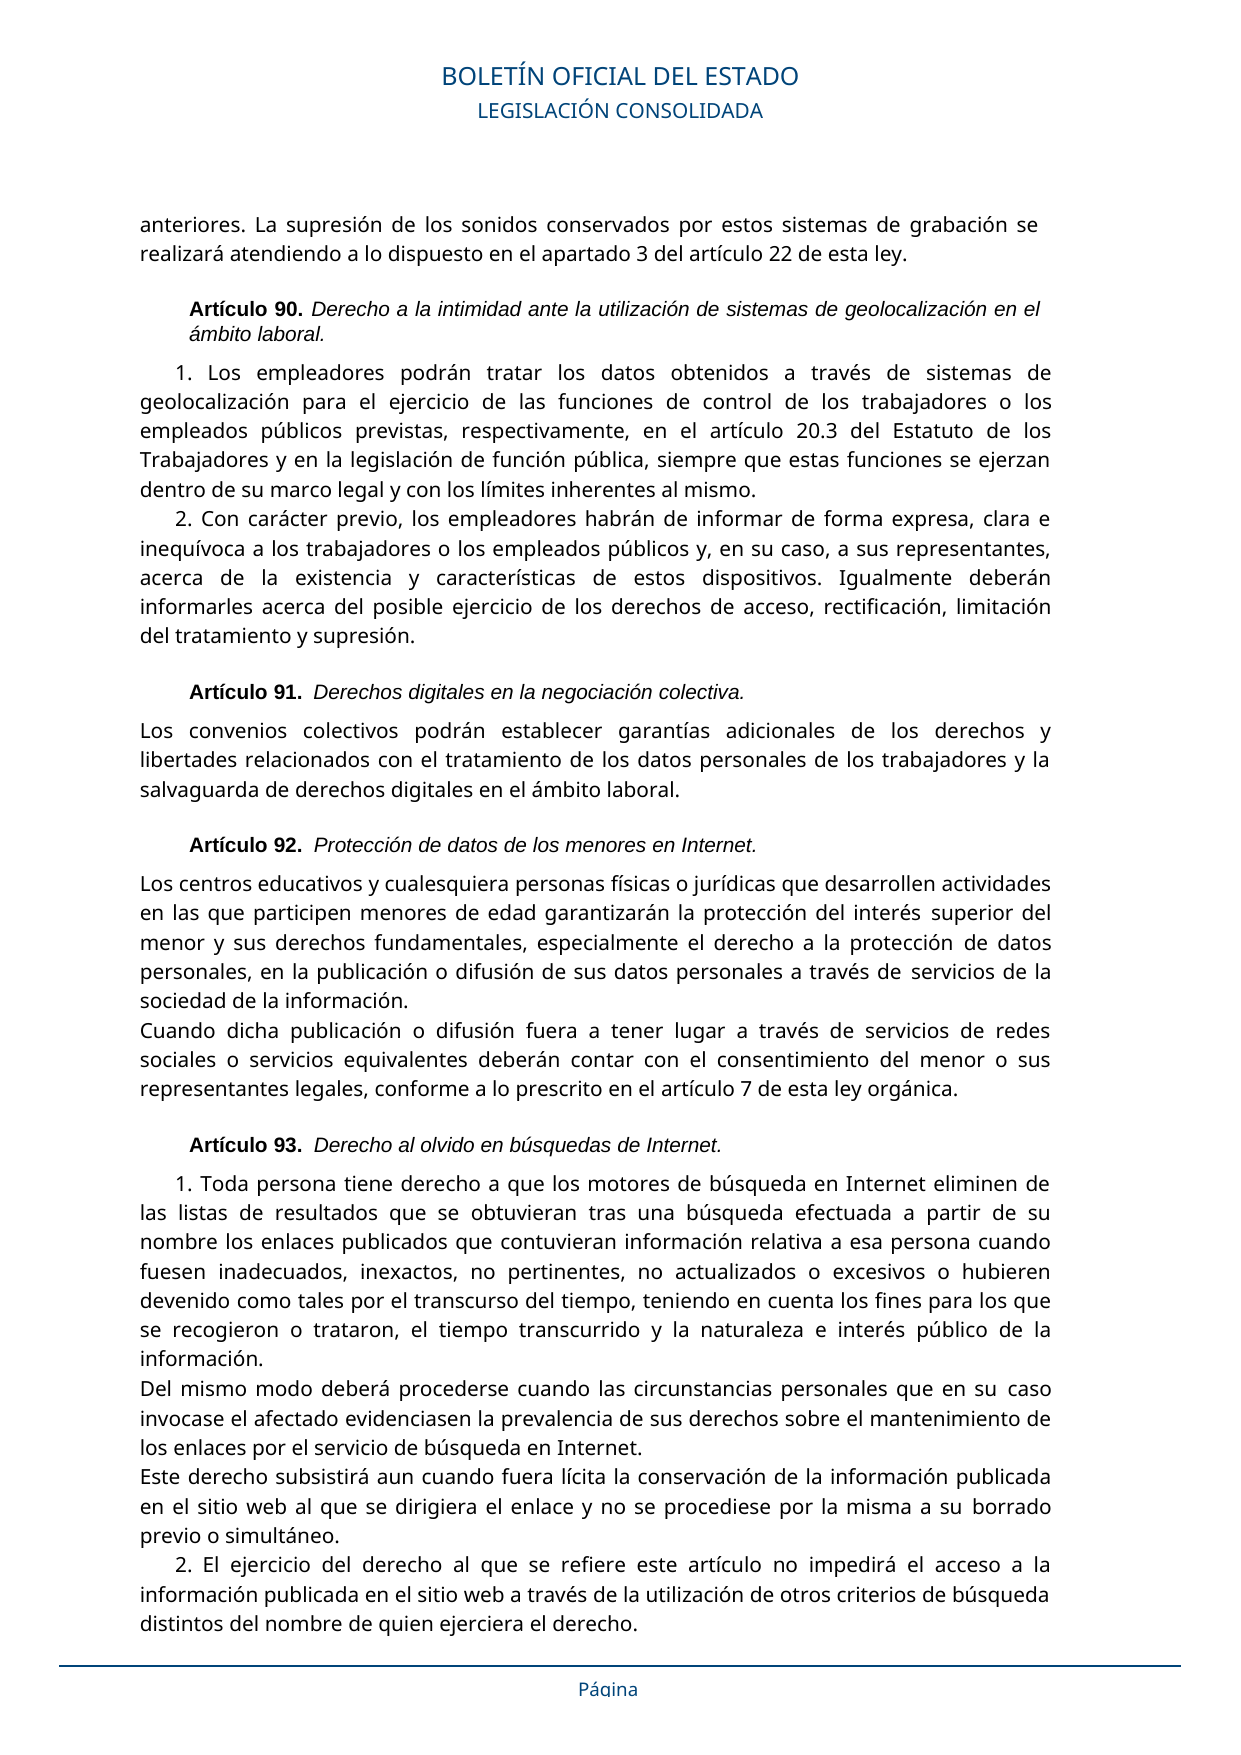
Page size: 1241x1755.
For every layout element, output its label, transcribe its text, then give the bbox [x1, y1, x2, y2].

text Artículo 93. Derecho al olvido en búsquedas de Internet. [189, 1133, 1184, 1157]
text Artículo 91. Derechos digitales en la negociación colectiva. [189, 680, 1184, 704]
text Artículo 90. Derecho a la intimidad ante la utilización de sistemas de geolocalización en el ámbito laboral. [189, 297, 1052, 346]
text Los convenios colectivos podrán establecer garantías adicionales de los derechos y libertades relacionados con el tratamiento de los datos personales de los trabajadores y la salvaguarda de derechos digitales en el ámbito laboral. [139, 716, 1052, 803]
text Los centros educativos y cualesquiera personas físicas o jurídicas que desarrollen actividades en las que participen menores de edad garantizarán la protección del interés superior del menor y sus derechos fundamentales, especialmente el derecho a la protección de datos personales, en la publicación o difusión de sus datos personales a través de servicios de la sociedad de la información. [139, 869, 1052, 1015]
text anteriores. La supresión de los sonidos conservados por estos sistemas de grabación se realizará atendiendo a lo dispuesto en el apartado 3 del artículo 22 de esta ley. [139, 210, 1052, 267]
list El ejercicio del derecho al que se refiere este artículo no impedirá el acceso a la información publicada en el sitio web a través de la utilización de otros criterios de búsqueda distintos del nombre de quien ejerciera el derecho. [139, 1551, 1052, 1638]
text Del mismo modo deberá procederse cuando las circunstancias personales que en su caso invocase el afectado evidenciasen la prevalencia de sus derechos sobre el mantenimiento de los enlaces por el servicio de búsqueda en Internet. [139, 1374, 1052, 1461]
list Los empleadores podrán tratar los datos obtenidos a través de sistemas de geolocalización para el ejercicio de las funciones de control de los trabajadores o los empleados públicos previstas, respectivamente, en el artículo 20.3 del Estatuto de los Trabajadores y en la legislación de función pública, siempre que estas funciones se ejerzan dentro de su marco legal y con los límites inherentes al mismo. [139, 358, 1052, 503]
text Cuando dicha publicación o difusión fuera a tener lugar a través de servicios de redes sociales o servicios equivalentes deberán contar con el consentimiento del menor o sus representantes legales, conforme a lo prescrito en el artículo 7 de esta ley orgánica. [139, 1016, 1052, 1103]
text Artículo 92. Protección de datos de los menores en Internet. [189, 833, 1184, 857]
text Este derecho subsistirá aun cuando fuera lícita la conservación de la información publicada en el sitio web al que se dirigiera el enlace y no se procediese por la misma a su borrado previo o simultáneo. [139, 1462, 1052, 1549]
list Toda persona tiene derecho a que los motores de búsqueda en Internet eliminen de las listas de resultados que se obtuvieran tras una búsqueda efectuada a partir de su nombre los enlaces publicados que contuvieran información relativa a esa persona cuando fuesen inadecuados, inexactos, no pertinentes, no actualizados o excesivos o hubieren devenido como tales por el transcurso del tiempo, teniendo en cuenta los fines para los que se recogieron o trataron, el tiempo transcurrido y la naturaleza e interés público de la información. [139, 1169, 1052, 1373]
list Con carácter previo, los empleadores habrán de informar de forma expresa, clara e inequívoca a los trabajadores o los empleados públicos y, en su caso, a sus representantes, acerca de la existencia y características de estos dispositivos. Igualmente deberán informarles acerca del posible ejercicio de los derechos de acceso, rectificación, limitación del tratamiento y supresión. [139, 504, 1052, 650]
